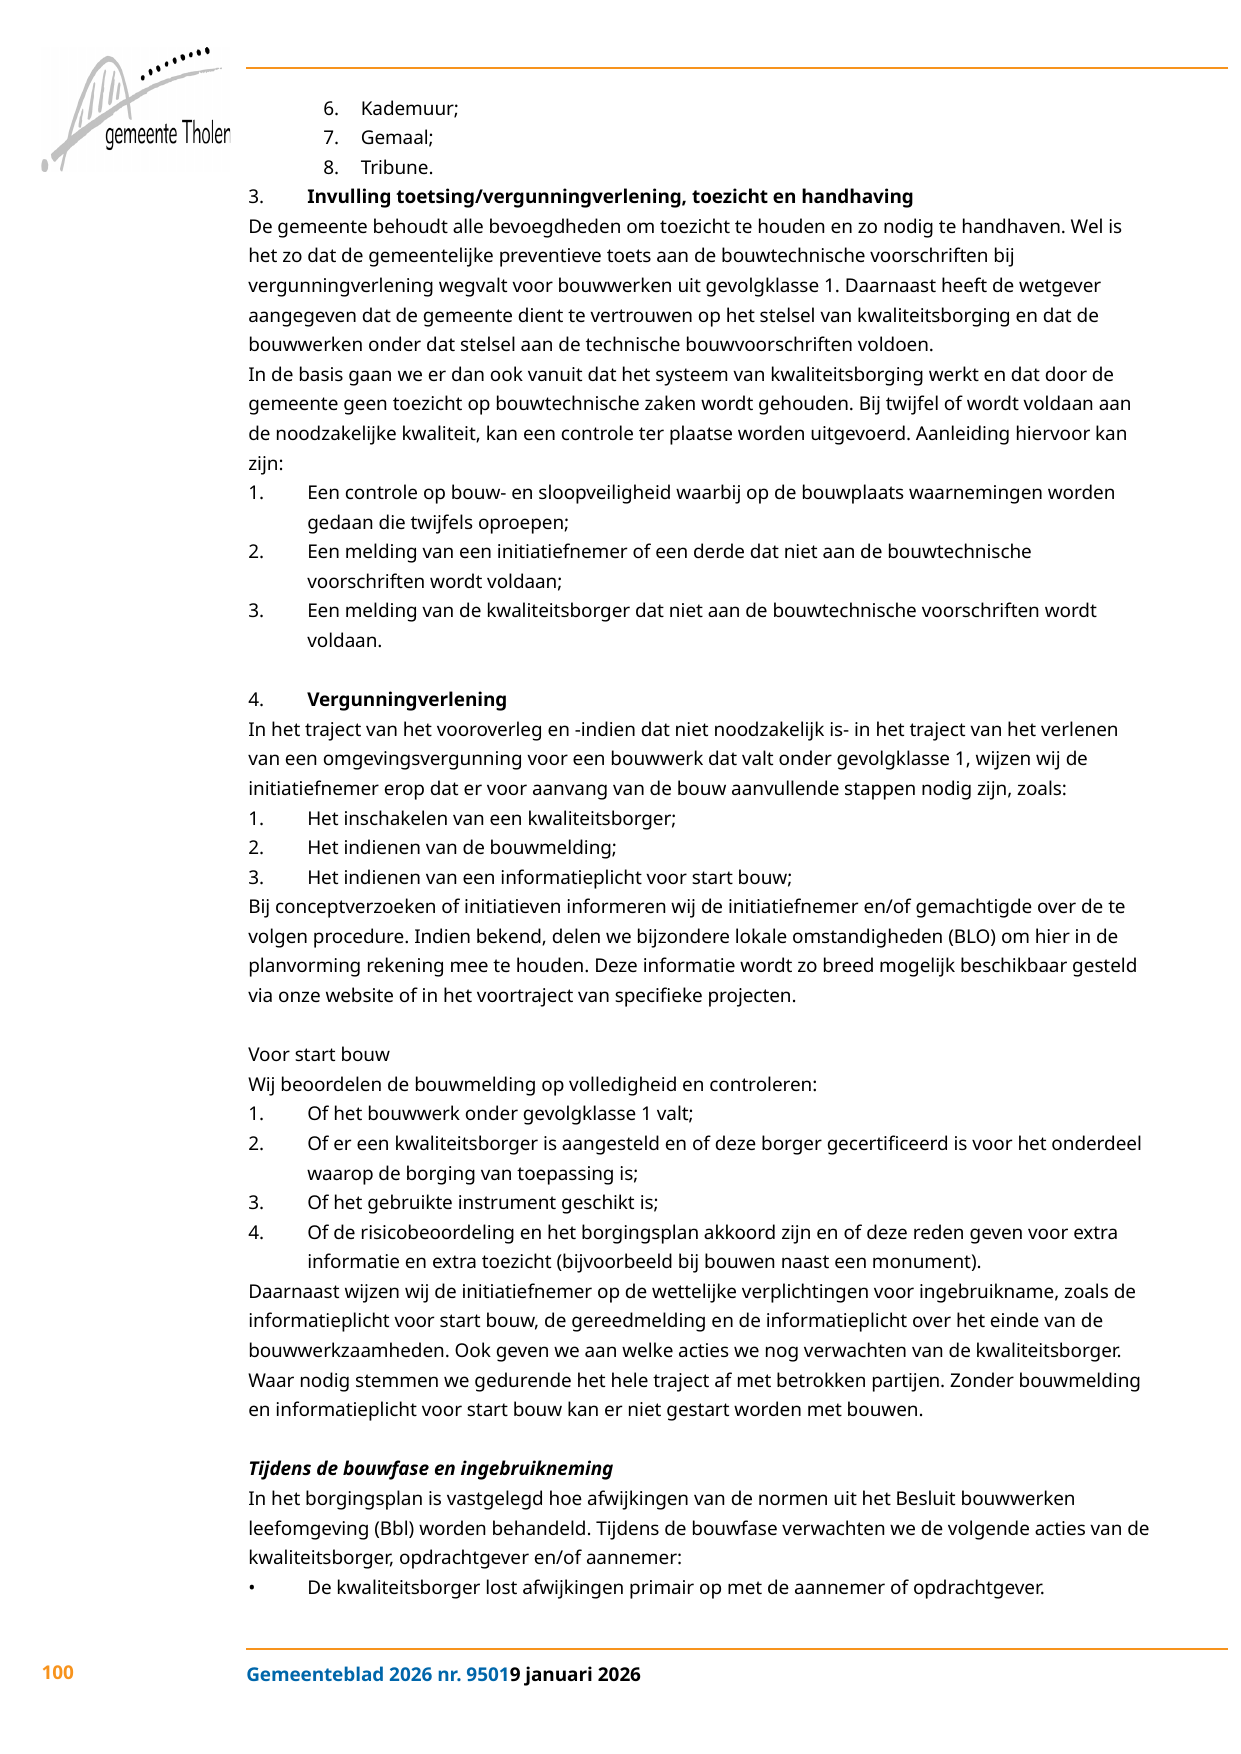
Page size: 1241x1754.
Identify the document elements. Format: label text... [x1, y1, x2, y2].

list Een controle op bouw- en sloopveiligheid waarbij op de bouwplaats waarnemingen worden gedaan die twijfels oproepen; [248, 479, 1152, 535]
list Het indienen van een informatieplicht voor start bouw; [248, 864, 1152, 890]
list Het inschakelen van een kwaliteitsborger; [248, 805, 1152, 831]
list Gemaal; [323, 124, 1152, 150]
list Vergunningverlening [248, 686, 1152, 712]
text In de basis gaan we er dan ook vanuit dat het systeem van kwaliteitsborging werkt en dat door de gemeente geen toezicht op bouwtechnische zaken wordt gehouden. Bij twijfel of wordt voldaan aan de noodzakelijke kwaliteit, kan een controle ter plaatse worden uitgevoerd. Aanleiding hiervoor kan zijn: [248, 361, 1152, 476]
list Invulling toetsing/vergunningverlening, toezicht en handhaving [248, 183, 1152, 209]
text In het traject van het vooroverleg en -indien dat niet noodzakelijk is- in het traject van het verlenen van een omgevingsvergunning voor een bouwwerk dat valt onder gevolgklasse 1, wijzen wij de initiatiefnemer erop dat er voor aanvang van de bouw aanvullende stappen nodig zijn, zoals: [248, 716, 1152, 801]
text Bij conceptverzoeken of initiatieven informeren wij de initiatiefnemer en/of gemachtigde over de te volgen procedure. Indien bekend, delen we bijzondere lokale omstandigheden (BLO) om hier in de planvorming rekening mee te houden. Deze informatie wordt zo breed mogelijk beschikbaar gesteld via onze website of in het voortraject van specifieke projecten. [248, 893, 1152, 1008]
list Of het gebruikte instrument geschikt is; [248, 1189, 1152, 1215]
list Kademuur; [323, 95, 1152, 121]
list Of de risicobeoordeling en het borgingsplan akkoord zijn en of deze reden geven voor extra informatie en extra toezicht (bijvoorbeeld bij bouwen naast een monument). [248, 1219, 1152, 1274]
text Tijdens de bouwfase en ingebruikneming [248, 1456, 1152, 1481]
list Of het bouwwerk onder gevolgklasse 1 valt; [248, 1101, 1152, 1126]
text Voor start bouw [248, 1041, 1152, 1067]
text Wij beoordelen de bouwmelding op volledigheid en controleren: [248, 1071, 1152, 1097]
list Het indienen van de bouwmelding; [248, 834, 1152, 860]
list Een melding van een initiatiefnemer of een derde dat niet aan de bouwtechnische voorschriften wordt voldaan; [248, 538, 1152, 594]
list Een melding van de kwaliteitsborger dat niet aan de bouwtechnische voorschriften wordt voldaan. [248, 598, 1152, 653]
list Tribune. [323, 154, 1152, 180]
text In het borgingsplan is vastgelegd hoe afwijkingen van de normen uit het Besluit bouwwerken leefomgeving (Bbl) worden behandeld. Tijdens de bouwfase verwachten we de volgende acties van de kwaliteitsborger, opdrachtgever en/of aannemer: [248, 1485, 1152, 1570]
text De gemeente behoudt alle bevoegdheden om toezicht te houden en zo nodig te handhaven. Wel is het zo dat de gemeentelijke preventieve toets aan de bouwtechnische voorschriften bij vergunningverlening wegvalt voor bouwwerken uit gevolgklasse 1. Daarnaast heeft de wetgever aangegeven dat de gemeente dient te vertrouwen op het stelsel van kwaliteitsborging en dat de bouwwerken onder dat stelsel aan de technische bouwvoorschriften voldoen. [248, 213, 1152, 357]
list Of er een kwaliteitsborger is aangesteld en of deze borger gecertificeerd is voor het onderdeel waarop de borging van toepassing is; [248, 1130, 1152, 1186]
text Daarnaast wijzen wij de initiatiefnemer op de wettelijke verplichtingen voor ingebruikname, zoals de informatieplicht voor start bouw, de gereedmelding en de informatieplicht over het einde van de bouwwerkzaamheden. Ook geven we aan welke acties we nog verwachten van de kwaliteitsborger. Waar nodig stemmen we gedurende het hele traject af met betrokken partijen. Zonder bouwmelding en informatieplicht voor start bouw kan er niet gestart worden met bouwen. [248, 1278, 1152, 1422]
picture [41, 47, 231, 172]
list De kwaliteitsborger lost afwijkingen primair op met de aannemer of opdrachtgever. [248, 1574, 1152, 1600]
